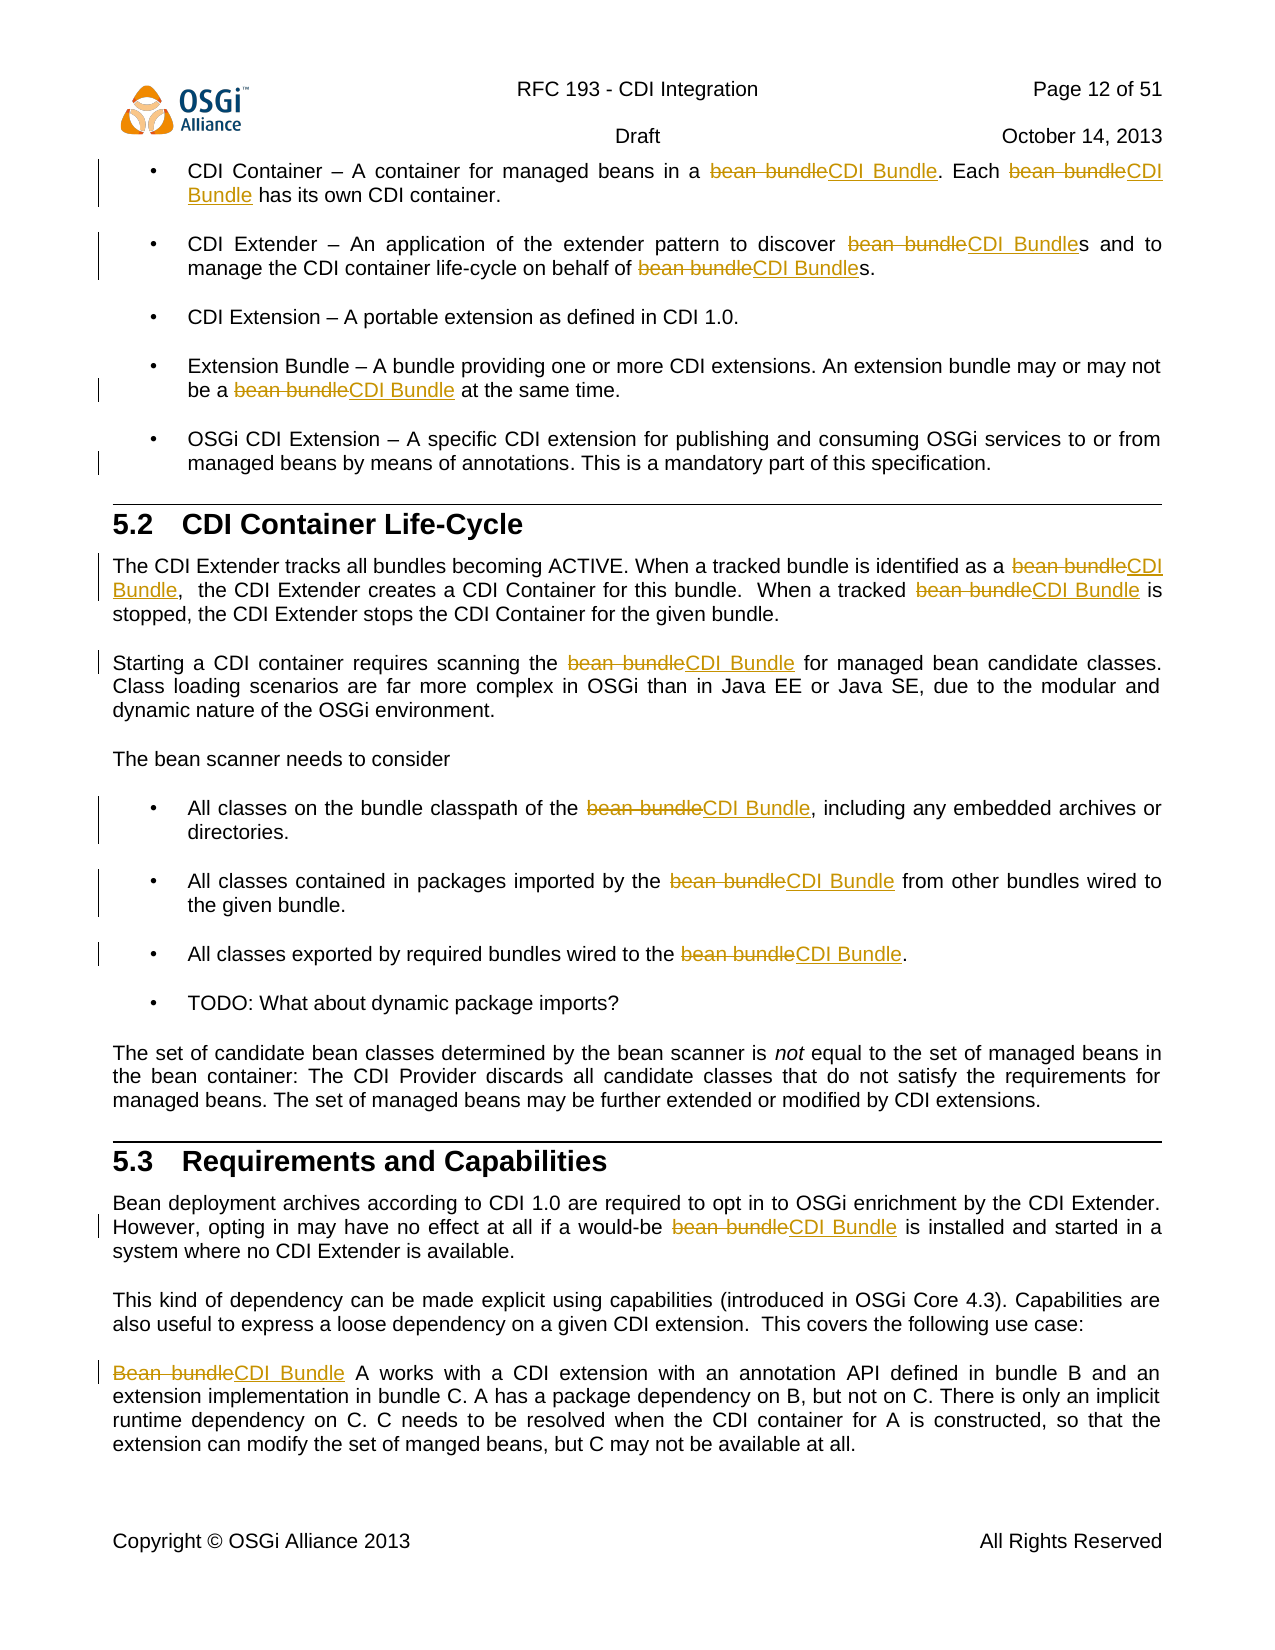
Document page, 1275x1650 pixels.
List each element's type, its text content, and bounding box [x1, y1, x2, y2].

subtitle Requirements and Capabilities [112, 1142, 1162, 1178]
list Extension Bundle – A bundle providing one or more CDI extensions. An extension bundle may or may not be a CDI Bundle at the same time. [150, 354, 1162, 402]
picture [113, 78, 257, 142]
text The CDI Extender tracks all bundles becoming ACTIVE. When a tracked bundle is identified as a CDI Bundle, the CDI Extender creates a CDI Container for this bundle. When a tracked CDI Bundle is stopped, the CDI Extender stops the CDI Container for the given bundle. [112, 553, 1162, 625]
list All classes exported by required bundles wired to the CDI Bundle. [150, 942, 1162, 966]
text The bean scanner needs to consider [112, 747, 1162, 771]
list CDI Extender – An application of the extender pattern to discover CDI Bundles and to manage the CDI container life-cycle on behalf of CDI Bundles. [150, 232, 1162, 280]
list OSGi CDI Extension – A specific CDI extension for publishing and consuming OSGi services to or from managed beans by means of annotations. This is a mandatory part of this specification. [150, 427, 1162, 475]
text This kind of dependency can be made explicit using capabilities (introduced in OSGi Core 4.3). Capabilities are also useful to express a loose dependency on a given CDI extension. This covers the following use case: [112, 1287, 1162, 1335]
text Starting a CDI container requires scanning the CDI Bundle for managed bean candidate classes. Class loading scenarios are far more complex in OSGi than in Java EE or Java SE, due to the modular and dynamic nature of the OSGi environment. [112, 650, 1162, 722]
list All classes contained in packages imported by the CDI Bundle from other bundles wired to the given bundle. [150, 869, 1162, 917]
list All classes on the bundle classpath of the CDI Bundle, including any embedded archives or directories. [150, 796, 1162, 844]
subtitle CDI Container Life-Cycle [112, 505, 1162, 541]
text Bean deployment archives according to CDI 1.0 are required to opt in to OSGi enrichment by the CDI Extender. However, opting in may have no effect at all if a would-be CDI Bundle is installed and started in a system where no CDI Extender is available. [112, 1191, 1162, 1262]
list TODO: What about dynamic package imports? [150, 991, 1162, 1015]
text CDI Bundle A works with a CDI extension with an annotation API defined in bundle B and an extension implementation in bundle C. A has a package dependency on B, but not on C. There is only an implicit runtime dependency on C. C needs to be resolved when the CDI container for A is constructed, so that the extension can modify the set of manged beans, but C may not be available at all. [112, 1360, 1162, 1456]
list CDI Container – A container for managed beans in a CDI Bundle. Each CDI Bundle has its own CDI container. [150, 159, 1162, 207]
list CDI Extension – A portable extension as defined in CDI 1.0. [150, 305, 1162, 329]
text The set of candidate bean classes determined by the bean scanner is not equal to the set of managed beans in the bean container: The CDI Provider discards all candidate classes that do not satisfy the requirements for managed beans. The set of managed beans may be further extended or modified by CDI extensions. [112, 1040, 1162, 1112]
